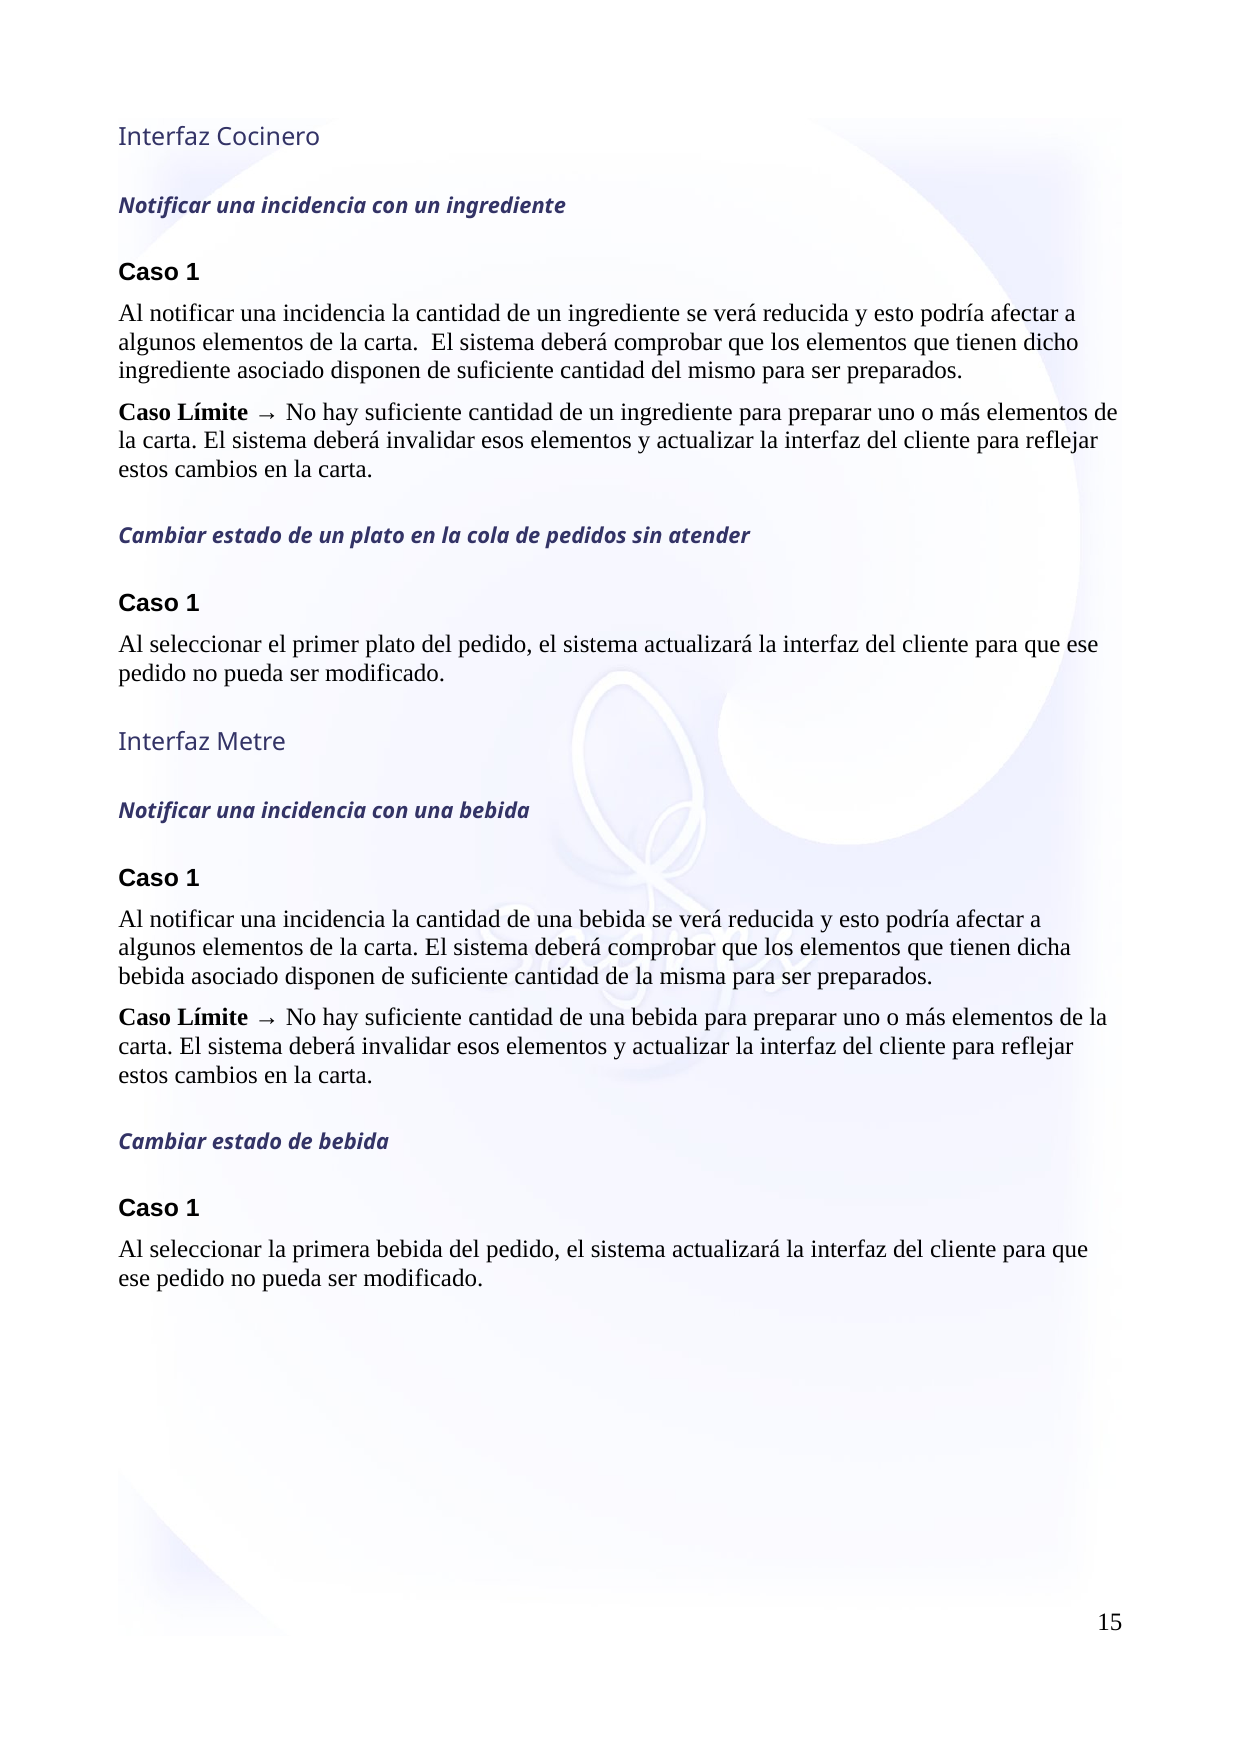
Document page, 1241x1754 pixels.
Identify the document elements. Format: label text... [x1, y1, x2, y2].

subtitle Cambiar estado de bebida [118, 1126, 1122, 1156]
subtitle Cambiar estado de un plato en la cola de pedidos sin atender [118, 521, 1122, 550]
picture [118, 152, 1122, 190]
subtitle Caso 1 [118, 863, 1122, 891]
picture [118, 550, 1122, 588]
subtitle Caso 1 [118, 588, 1122, 616]
subtitle Caso 1 [118, 257, 1122, 286]
text Caso Límite → No hay suficiente cantidad de una bebida para preparar uno o más elementos de la carta. El sistema deberá invalidar esos elementos y actualizar la interfaz del cliente para reflejar estos cambios en la carta. [118, 1002, 1122, 1089]
subtitle Interfaz Cocinero [118, 118, 1122, 152]
picture [118, 219, 1122, 257]
picture [118, 616, 1122, 629]
picture [118, 758, 1122, 795]
subtitle Notificar una incidencia con un ingrediente [118, 190, 1122, 219]
picture [118, 1222, 1122, 1234]
text Al notificar una incidencia la cantidad de una bebida se verá reducida y esto podría afectar a algunos elementos de la carta. El sistema deberá comprobar que los elementos que tienen dicha bebida asociado disponen de suficiente cantidad de la misma para ser preparados. [118, 904, 1122, 990]
subtitle Notificar una incidencia con una bebida [118, 795, 1122, 825]
picture [118, 825, 1122, 863]
picture [118, 686, 1122, 724]
picture [118, 384, 1122, 397]
subtitle Interfaz Metre [118, 724, 1122, 758]
text Al notificar una incidencia la cantidad de un ingrediente se verá reducida y esto podría afectar a algunos elementos de la carta. El sistema deberá comprobar que los elementos que tienen dicho ingrediente asociado disponen de suficiente cantidad del mismo para ser preparados. [118, 298, 1122, 384]
subtitle Caso 1 [118, 1193, 1122, 1222]
text Al seleccionar la primera bebida del pedido, el sistema actualizará la interfaz del cliente para que ese pedido no pueda ser modificado. [118, 1234, 1122, 1292]
picture [118, 891, 1122, 904]
picture [118, 1089, 1122, 1126]
text Caso Límite → No hay suficiente cantidad de un ingrediente para preparar uno o más elementos de la carta. El sistema deberá invalidar esos elementos y actualizar la interfaz del cliente para reflejar estos cambios en la carta. [118, 397, 1122, 483]
picture [118, 990, 1122, 1002]
text Al seleccionar el primer plato del pedido, el sistema actualizará la interfaz del cliente para que ese pedido no pueda ser modificado. [118, 629, 1122, 686]
picture [118, 1292, 1122, 1636]
picture [118, 286, 1122, 298]
picture [118, 483, 1122, 521]
picture [118, 1156, 1122, 1193]
